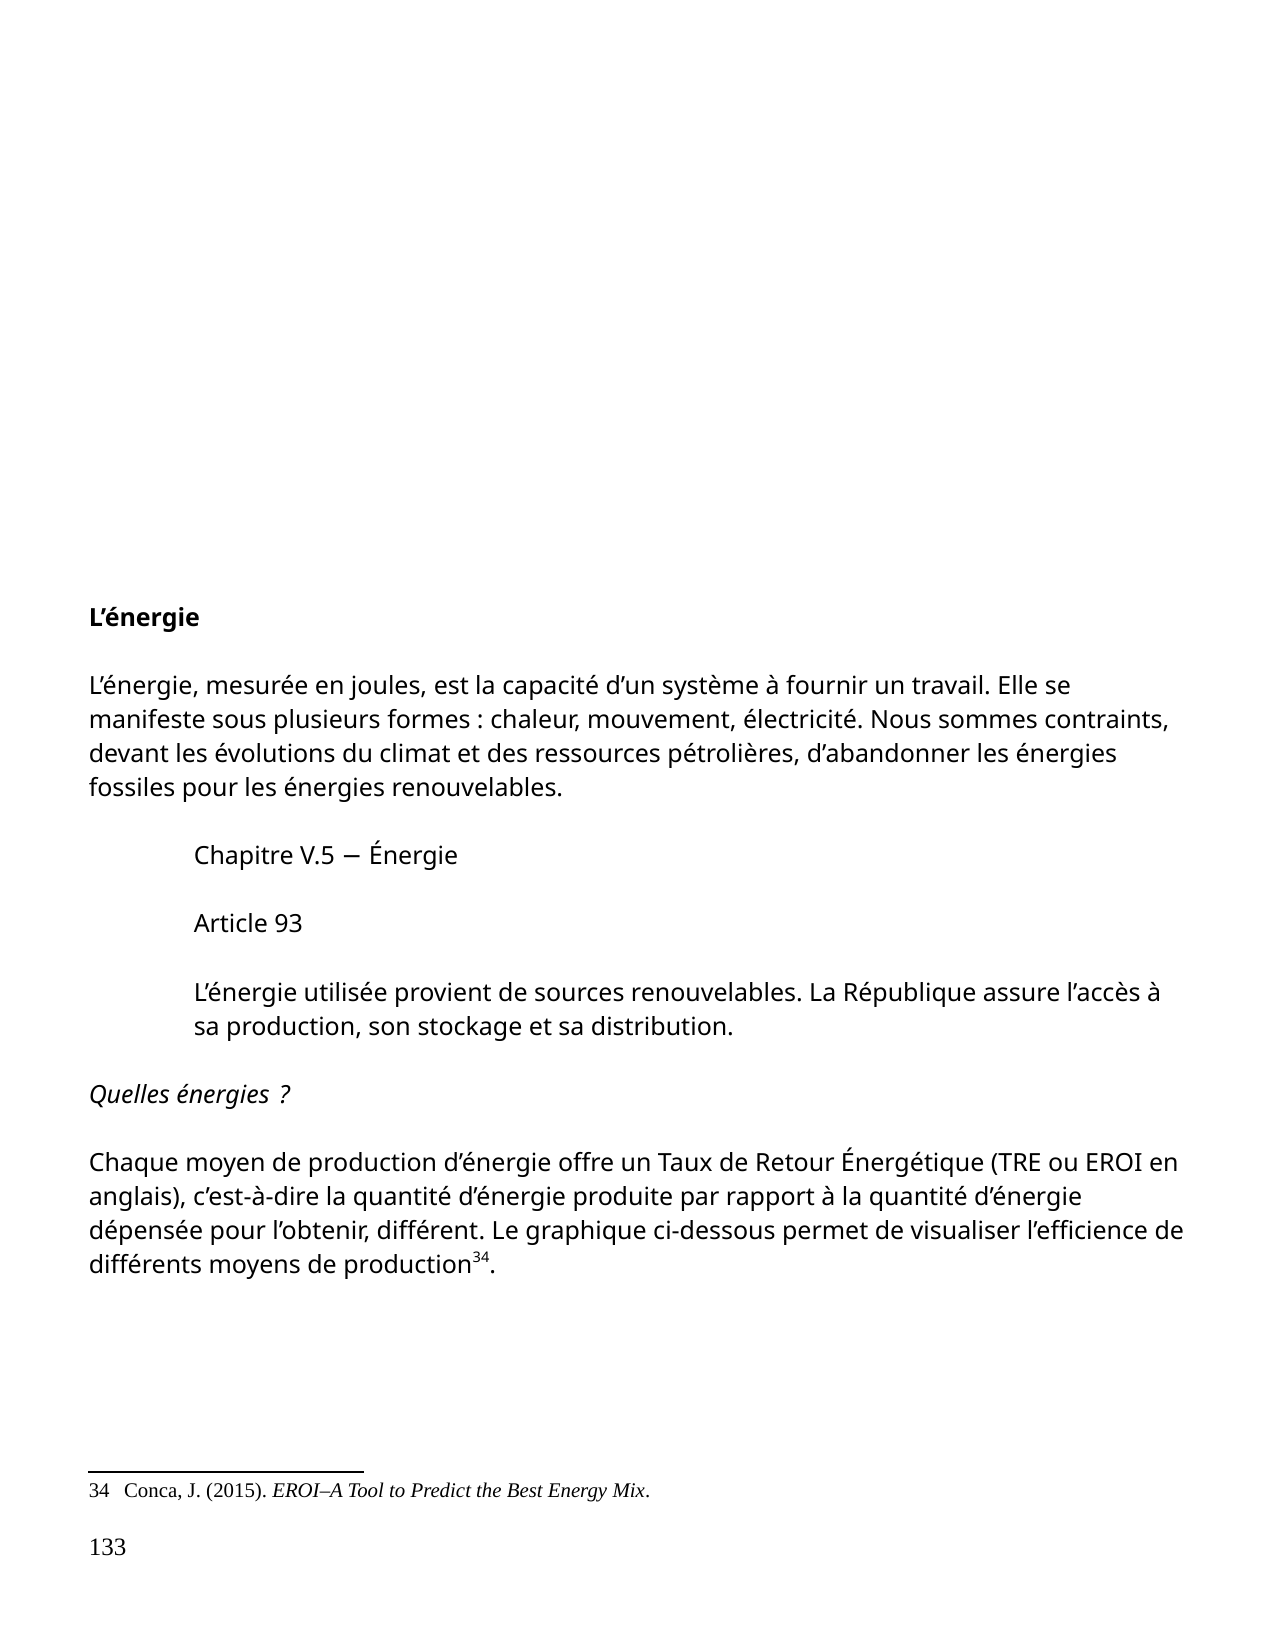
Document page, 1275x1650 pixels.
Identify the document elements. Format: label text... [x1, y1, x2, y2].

text L’énergie, mesurée en joules, est la capacité d’un système à fournir un travail. Elle se manifeste sous plusieurs formes : chaleur, mouvement, électricité. Nous sommes contraints, devant les évolutions du climat et des ressources pétrolières, d’abandonner les énergies fossiles pour les énergies renouvelables. [88, 668, 1186, 804]
text Chaque moyen de production d’énergie offre un Taux de Retour Énergétique (TRE ou EROI en anglais), c’est-à-dire la quantité d’énergie produite par rapport à la quantité d’énergie dépensée pour l’obtenir, différent. Le graphique ci-dessous permet de visualiser l’efficience de différents moyens de production. [88, 1144, 1186, 1281]
text Quelles énergies ? [88, 1076, 1186, 1110]
text Conca, J. (2015). EROI–A Tool to Predict the Best Energy Mix. [88, 1478, 1186, 1502]
text L’énergie [88, 599, 1186, 633]
text Chapitre V.5 − Énergie [193, 838, 1186, 872]
text Article 93 [193, 906, 1186, 940]
text L’énergie utilisée provient de sources renouvelables. La République assure l’accès à sa production, son stockage et sa distribution. [193, 974, 1186, 1042]
